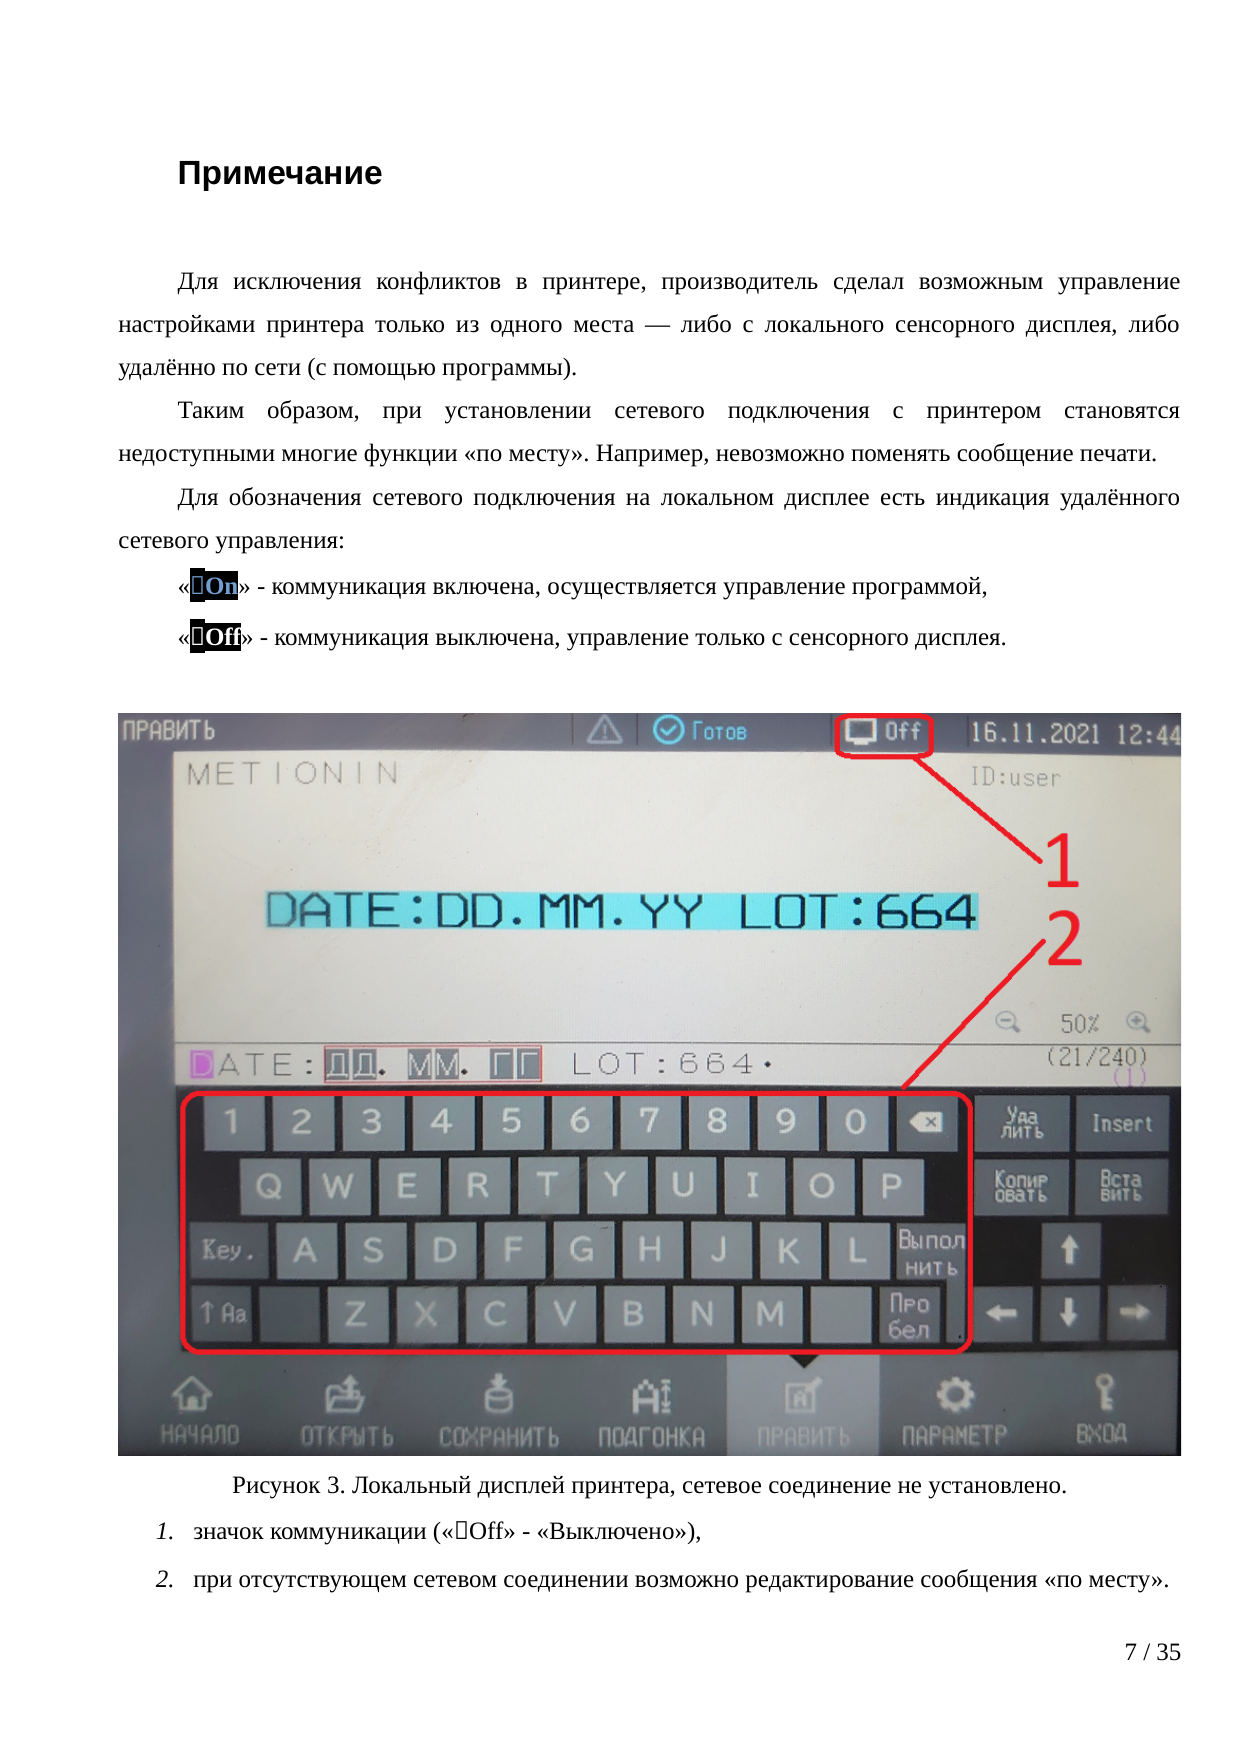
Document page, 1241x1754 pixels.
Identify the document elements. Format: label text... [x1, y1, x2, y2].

list значок коммуникации («Off» - «Выключено»), [156, 1513, 1181, 1547]
text Для исключения конфликтов в принтере, производитель сделал возможным управление настройками принтера только из одного места — либо с локального сенсорного дисплея, либо удалённо по сети (с помощью программы). [118, 266, 1181, 381]
text Таким образом, при установлении сетевого подключения с принтером становятся недоступными многие функции «по месту». Например, невозможно поменять сообщение печати. [118, 395, 1181, 467]
text Для обозначения сетевого подключения на локальном дисплее есть индикация удалённого сетевого управления: [118, 482, 1181, 553]
subtitle Примечание [118, 152, 1181, 191]
text Рисунок 3. Локальный дисплей принтера, сетевое соединение не установлено. [118, 1470, 1181, 1499]
picture [118, 713, 1182, 1456]
list при отсутствующем сетевом соединении возможно редактирование сообщения «по месту». [156, 1564, 1181, 1593]
text «Off» - коммуникация выключена, управление только с сенсорного дисплея. [118, 619, 1181, 653]
text «On» - коммуникация включена, осуществляется управление программой, [118, 568, 1181, 602]
